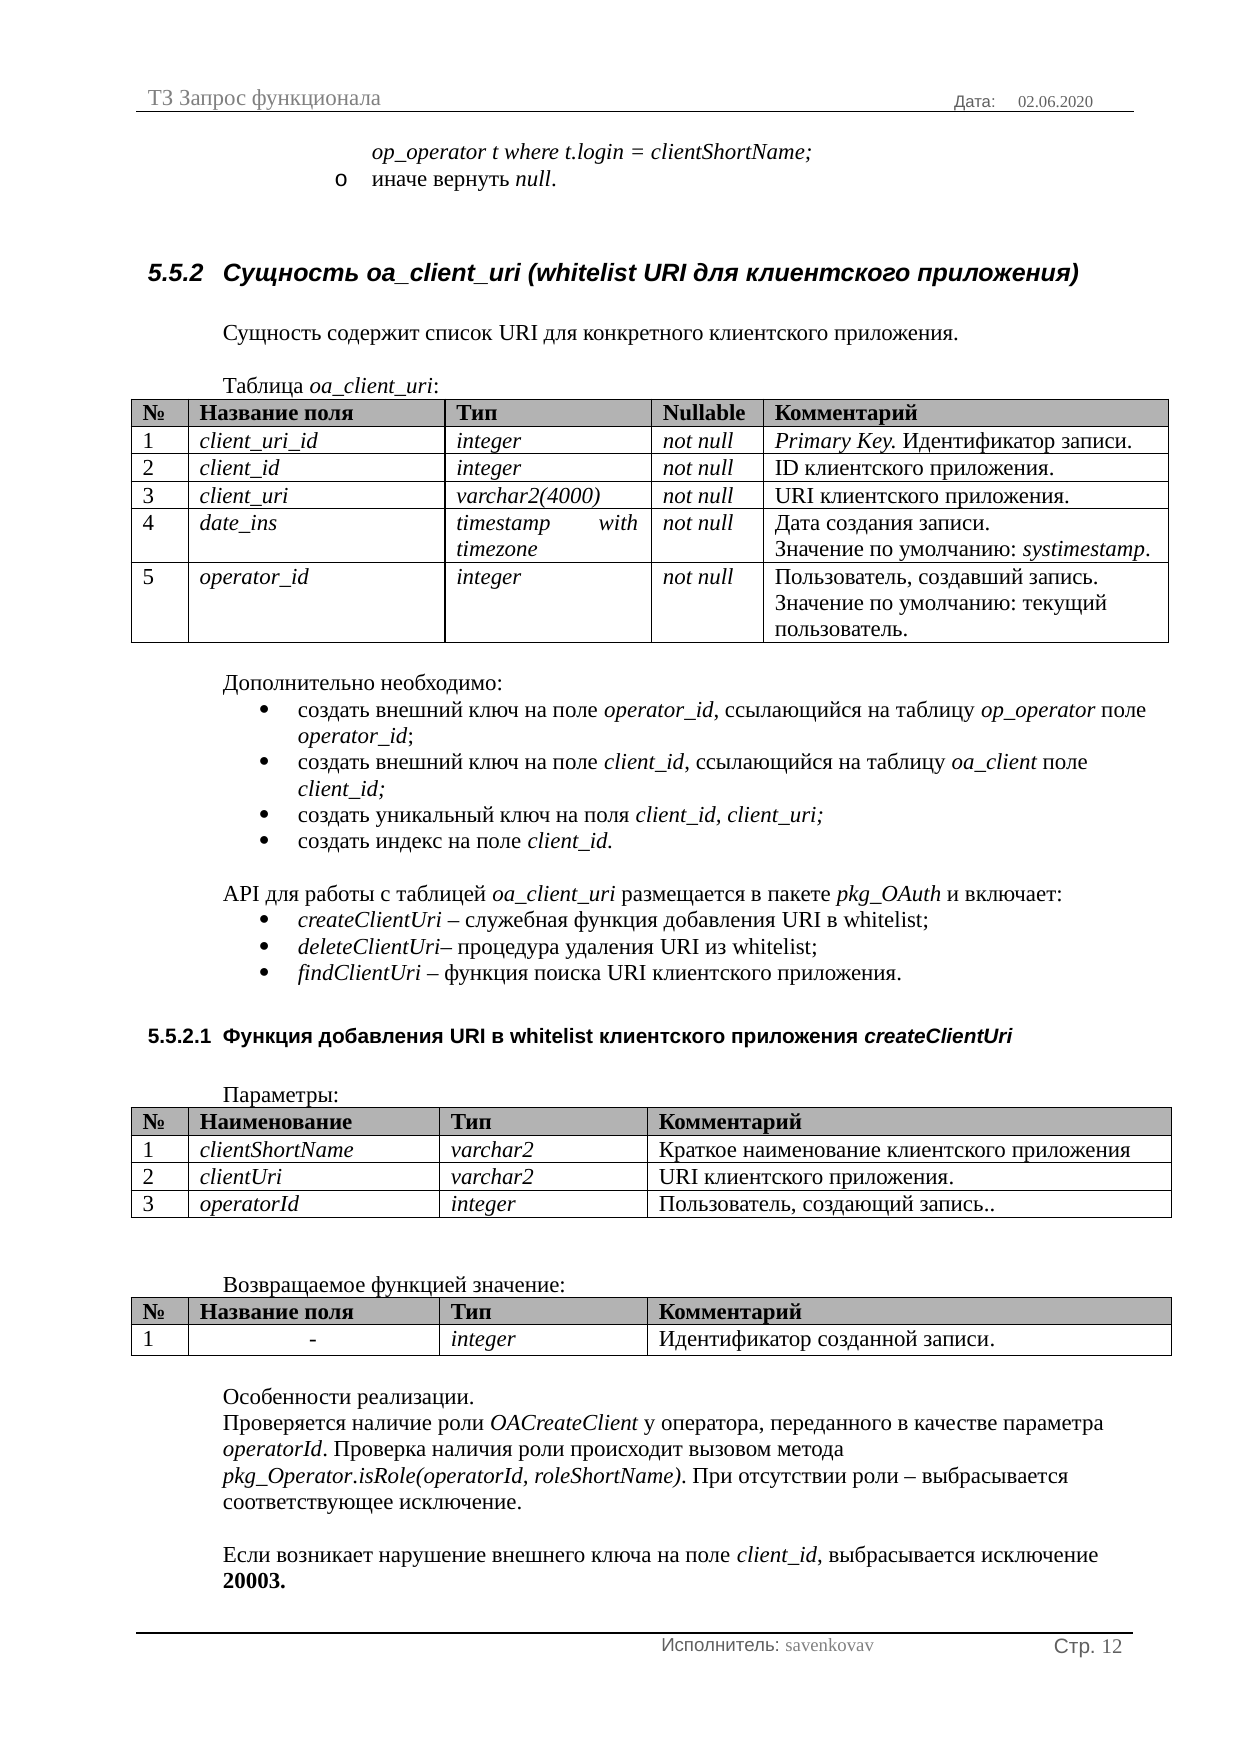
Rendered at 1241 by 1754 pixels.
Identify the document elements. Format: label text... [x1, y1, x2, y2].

subtitle Функция добавления URI в whitelist клиентского приложения createClientUri [148, 1024, 1152, 1048]
table_cell 5 [132, 563, 188, 642]
table_cell operatorId [189, 1191, 439, 1217]
table_header Комментарий [764, 400, 1168, 426]
text Сущность содержит список URI для конкретного клиентского приложения. [223, 319, 1152, 346]
table_cell integer [446, 454, 651, 481]
table_cell 4 [132, 509, 188, 562]
table_cell date_ins [189, 509, 444, 562]
table_cell client_uri_id [189, 427, 444, 453]
list createClientUri – служебная функция добавления URI в whitelist; [260, 906, 1152, 933]
table_cell Краткое наименование клиентского приложения [648, 1136, 1171, 1162]
text API для работы с таблицей oa_client_uri размещается в пакете pkg_OAuth и включает: [223, 880, 1152, 906]
text Если возникает нарушение внешнего ключа на поле client_id, выбрасывается исключение 20003. [223, 1541, 1152, 1594]
list создать индекс на поле client_id. [260, 827, 1152, 854]
table_cell URI клиентского приложения. [764, 482, 1168, 508]
table_cell Primary Key. Идентификатор записи. [764, 427, 1168, 453]
list создать внешний ключ на поле client_id, ссылающийся на таблицу oa_client поле client_id; [260, 748, 1152, 801]
table_cell client_id [189, 454, 444, 481]
table_cell varchar2(4000) [446, 482, 651, 508]
table_cell timestamp with timezone [446, 509, 651, 562]
table_cell ID клиентского приложения. [764, 454, 1168, 481]
table_cell varchar2 [440, 1136, 647, 1162]
table_cell 1 [132, 1136, 188, 1162]
table_cell not null [652, 454, 763, 481]
text Дополнительно необходимо: [223, 669, 1152, 696]
table_cell integer [440, 1325, 647, 1355]
table_cell integer [446, 427, 651, 453]
table_cell not null [652, 563, 763, 642]
table_cell integer [440, 1191, 647, 1217]
table_header Комментарий [648, 1298, 1171, 1324]
table_cell Идентификатор созданной записи. [648, 1325, 1171, 1355]
table_header Nullable [652, 400, 763, 426]
table_cell clientUri [189, 1163, 439, 1189]
list op_operator t where t.login = clientShortName; [334, 138, 1152, 164]
table_cell not null [652, 427, 763, 453]
table_cell operator_id [189, 563, 444, 642]
text Таблица oa_client_uri: [223, 372, 1152, 398]
text Параметры: [223, 1081, 1152, 1107]
table_header № [132, 400, 188, 426]
table_cell not null [652, 482, 763, 508]
text Проверяется наличие роли OACreateClient у оператора, переданного в качестве параметра operatorId. Проверка наличия роли происходит вызовом метода pkg_Operator.isRole(operatorId, roleShortName). При отсутствии роли – выбрасывается соответствующее исключение. [223, 1409, 1152, 1514]
list создать уникальный ключ на поля client_id, client_uri; [260, 801, 1152, 827]
table_cell varchar2 [440, 1163, 647, 1189]
table_header № [132, 1298, 188, 1324]
list deleteClientUri– процедура удаления URI из whitelist; [260, 933, 1152, 959]
list создать внешний ключ на поле operator_id, ссылающийся на таблицу op_operator поле operator_id; [260, 696, 1152, 748]
table_cell Пользователь, создающий запись.. [648, 1191, 1171, 1217]
table_cell client_uri [189, 482, 444, 508]
table_cell integer [446, 563, 651, 642]
table_cell URI клиентского приложения. [648, 1163, 1171, 1189]
table_cell clientShortName [189, 1136, 439, 1162]
table_cell 1 [132, 427, 188, 453]
table_cell 3 [132, 482, 188, 508]
table_cell not null [652, 509, 763, 562]
table_cell 1 [132, 1325, 188, 1355]
table_cell 3 [132, 1191, 188, 1217]
table_header Название поля [189, 400, 444, 426]
table_header Название поля [189, 1298, 439, 1324]
table_cell 2 [132, 454, 188, 481]
table_cell - [189, 1325, 439, 1355]
text Возвращаемое функцией значение: [223, 1271, 1152, 1297]
table_header Комментарий [648, 1108, 1171, 1135]
list иначе вернуть null. [334, 164, 1152, 193]
table_cell Дата создания записи. Значение по умолчанию: systimestamp. [764, 509, 1168, 562]
table_cell Пользователь, создавший запись. Значение по умолчанию: текущий пользователь. [764, 563, 1168, 642]
table_cell 2 [132, 1163, 188, 1189]
subtitle Сущность oa_client_uri (whitelist URI для клиентского приложения) [148, 258, 1152, 287]
text Особенности реализации. [223, 1383, 1152, 1409]
table_header Наименование [189, 1108, 439, 1135]
table_header № [132, 1108, 188, 1135]
list findClientUri – функция поиска URI клиентского приложения. [260, 959, 1152, 986]
table_header Тип [446, 400, 651, 426]
table_header Тип [440, 1298, 647, 1324]
table_header Тип [440, 1108, 647, 1135]
